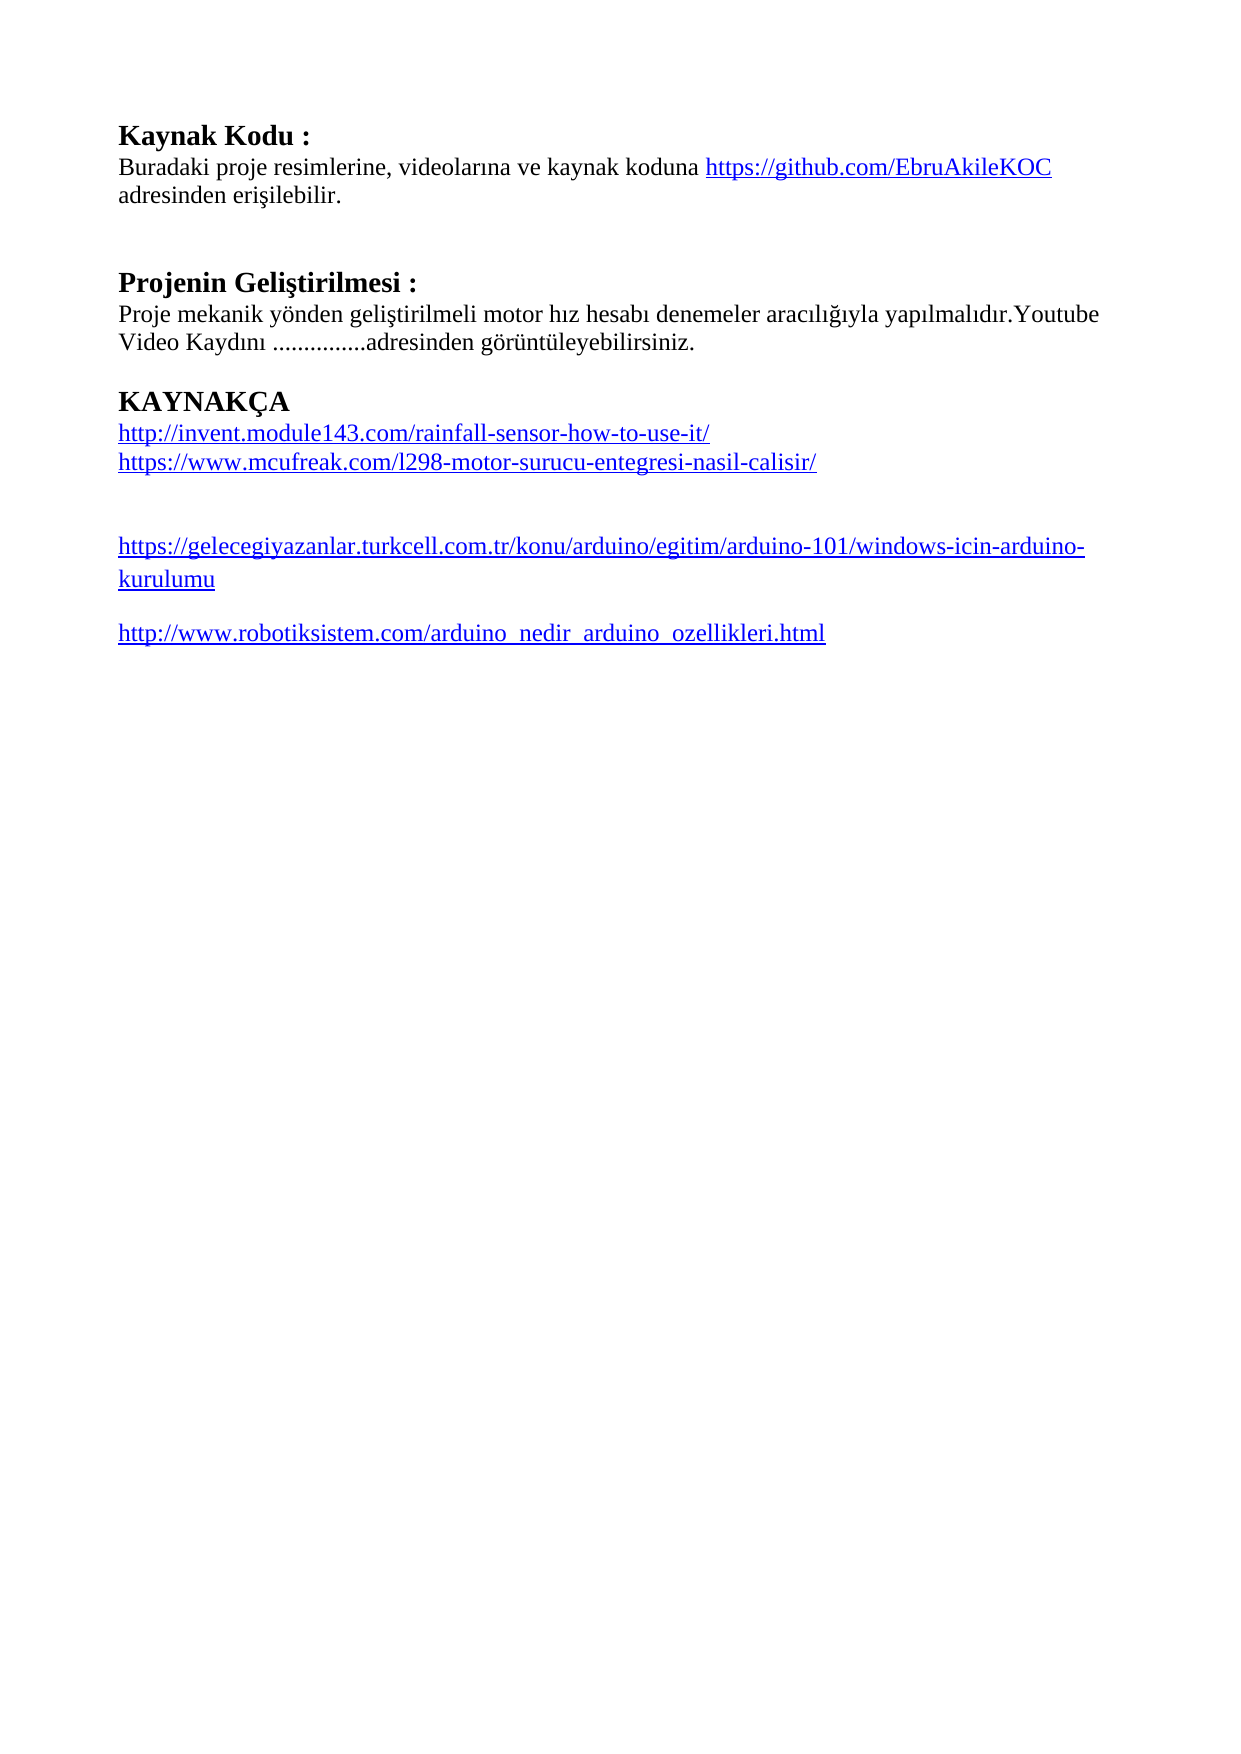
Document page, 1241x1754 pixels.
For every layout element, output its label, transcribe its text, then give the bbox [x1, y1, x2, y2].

text Kaynak Kodu : [118, 118, 1122, 152]
text KAYNAKÇA [118, 384, 1122, 418]
text Projenin Geliştirilmesi : [118, 265, 1122, 299]
text https://www.mcufreak.com/l298-motor-surucu-entegresi-nasil-calisir/ [118, 447, 1122, 475]
text http://invent.module143.com/rainfall-sensor-how-to-use-it/ [118, 418, 1122, 447]
text Buradaki proje resimlerine, videolarına ve kaynak koduna https://github.com/EbruAkileKOC adresinden erişilebilir. [118, 152, 1122, 209]
text https://gelecegiyazanlar.turkcell.com.tr/konu/arduino/egitim/arduino-101/windows-icin-arduino-kurulumu [118, 531, 1122, 593]
text Proje mekanik yönden geliştirilmeli motor hız hesabı denemeler aracılığıyla yapılmalıdır.Youtube Video Kaydını ...............adresinden görüntüleyebilirsiniz. [118, 299, 1122, 356]
text http://www.robotiksistem.com/arduino_nedir_arduino_ozellikleri.html [118, 618, 1122, 647]
